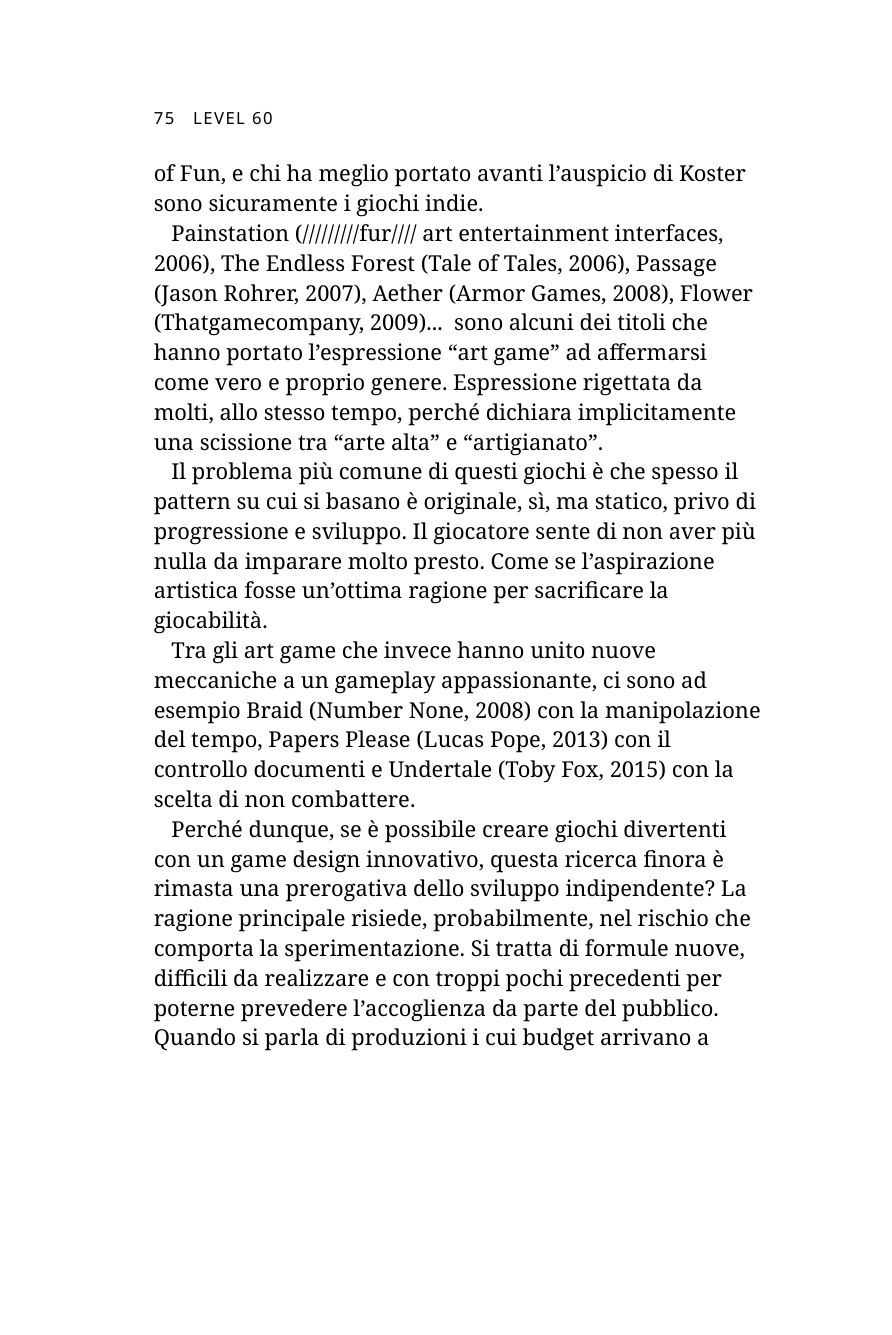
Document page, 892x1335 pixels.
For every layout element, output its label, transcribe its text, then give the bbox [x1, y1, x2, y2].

text Il problema più comune di questi giochi è che spesso il pattern su cui si basano è originale, sì, ma statico, privo di progressione e sviluppo. Il giocatore sente di non aver più nulla da imparare molto presto. Come se l’aspirazione artistica fosse un’ottima ragione per sacrificare la giocabilità. [153, 456, 768, 635]
text of Fun, e chi ha meglio portato avanti l’auspicio di Koster sono sicuramente i giochi indie. [153, 158, 768, 218]
text Tra gli art game che invece hanno unito nuove meccaniche a un gameplay appassionante, ci sono ad esempio Braid (Number None, 2008) con la manipolazione del tempo, Papers Please (Lucas Pope, 2013) con il controllo documenti e Undertale (Toby Fox, 2015) con la scelta di non combattere. [153, 635, 768, 814]
text Painstation (/////////fur//// art entertainment interfaces, 2006), The Endless Forest (Tale of Tales, 2006), Passage (Jason Rohrer, 2007), Aether (Armor Games, 2008), Flower (Thatgamecompany, 2009)... sono alcuni dei titoli che hanno portato l’espressione “art game” ad affermarsi come vero e proprio genere. Espressione rigettata da molti, allo stesso tempo, perché dichiara implicitamente una scissione tra “arte alta” e “artigianato”. [153, 218, 768, 456]
text Perché dunque, se è possibile creare giochi divertenti con un game design innovativo, questa ricerca finora è rimasta una prerogativa dello sviluppo indipendente? La ragione principale risiede, probabilmente, nel rischio che comporta la sperimentazione. Si tratta di formule nuove, difficili da realizzare e con troppi pochi precedenti per poterne prevedere l’accoglienza da parte del pubblico. Quando si parla di produzioni i cui budget arrivano a [153, 814, 768, 1052]
